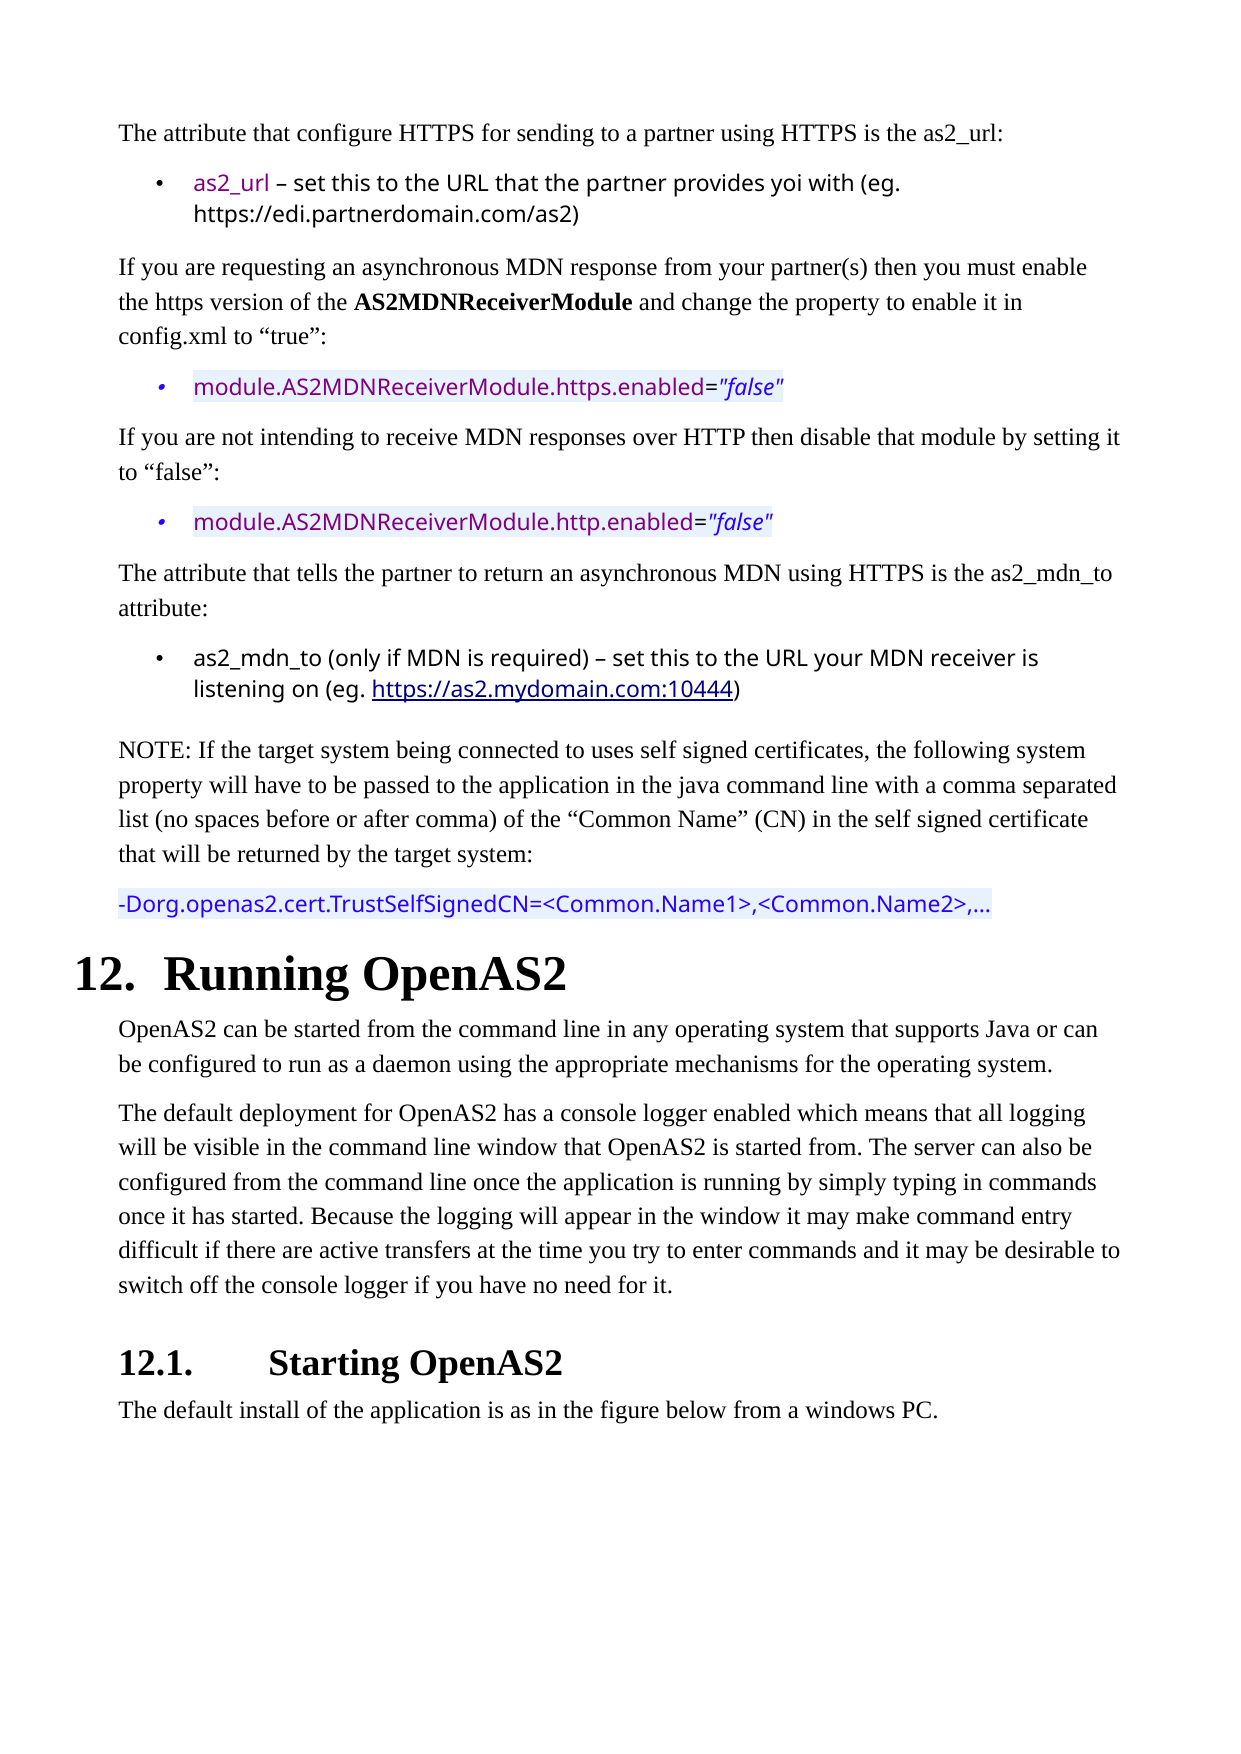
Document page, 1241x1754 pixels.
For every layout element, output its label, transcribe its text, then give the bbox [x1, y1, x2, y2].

text The default deployment for OpenAS2 has a console logger enabled which means that all logging will be visible in the command line window that OpenAS2 is started from. The server can also be configured from the command line once the application is running by simply typing in commands once it has started. Because the logging will appear in the window it may make command entry difficult if there are active transfers at the time you try to enter commands and it may be desirable to switch off the console logger if you have no need for it. [118, 1098, 1122, 1299]
list as2_url – set this to the URL that the partner provides yoi with (eg. https://edi.partnerdomain.com/as2) [156, 167, 1122, 230]
text NOTE: If the target system being connected to uses self signed certificates, the following system property will have to be passed to the application in the java command line with a comma separated list (no spaces before or after comma) of the “Common Name” (CN) in the self signed certificate that will be returned by the target system: [118, 735, 1122, 868]
text -Dorg.openas2.cert.TrustSelfSignedCN=<Common.Name1>,<Common.Name2>,… [118, 888, 1122, 919]
text The attribute that tells the partner to return an asynchronous MDN using HTTPS is the as2_mdn_to attribute: [118, 558, 1122, 621]
text OpenAS2 can be started from the command line in any operating system that supports Java or can be configured to run as a daemon using the appropriate mechanisms for the operating system. [118, 1014, 1122, 1077]
text The attribute that configure HTTPS for sending to a partner using HTTPS is the as2_url: [118, 118, 1122, 147]
subtitle Starting OpenAS2 [118, 1340, 1122, 1383]
text If you are not intending to receive MDN responses over HTTP then disable that module by setting it to “false”: [118, 422, 1122, 486]
list module.AS2MDNReceiverModule.https.enabled="false" [156, 370, 1122, 402]
list module.AS2MDNReceiverModule.http.enabled="false" [156, 506, 1122, 537]
subtitle Running OpenAS2 [73, 944, 1122, 1002]
list as2_mdn_to (only if MDN is required) – set this to the URL your MDN receiver is listening on (eg. https://as2.mydomain.com:10444) [156, 642, 1122, 704]
text The default install of the application is as in the figure below from a windows PC. [118, 1396, 1122, 1424]
